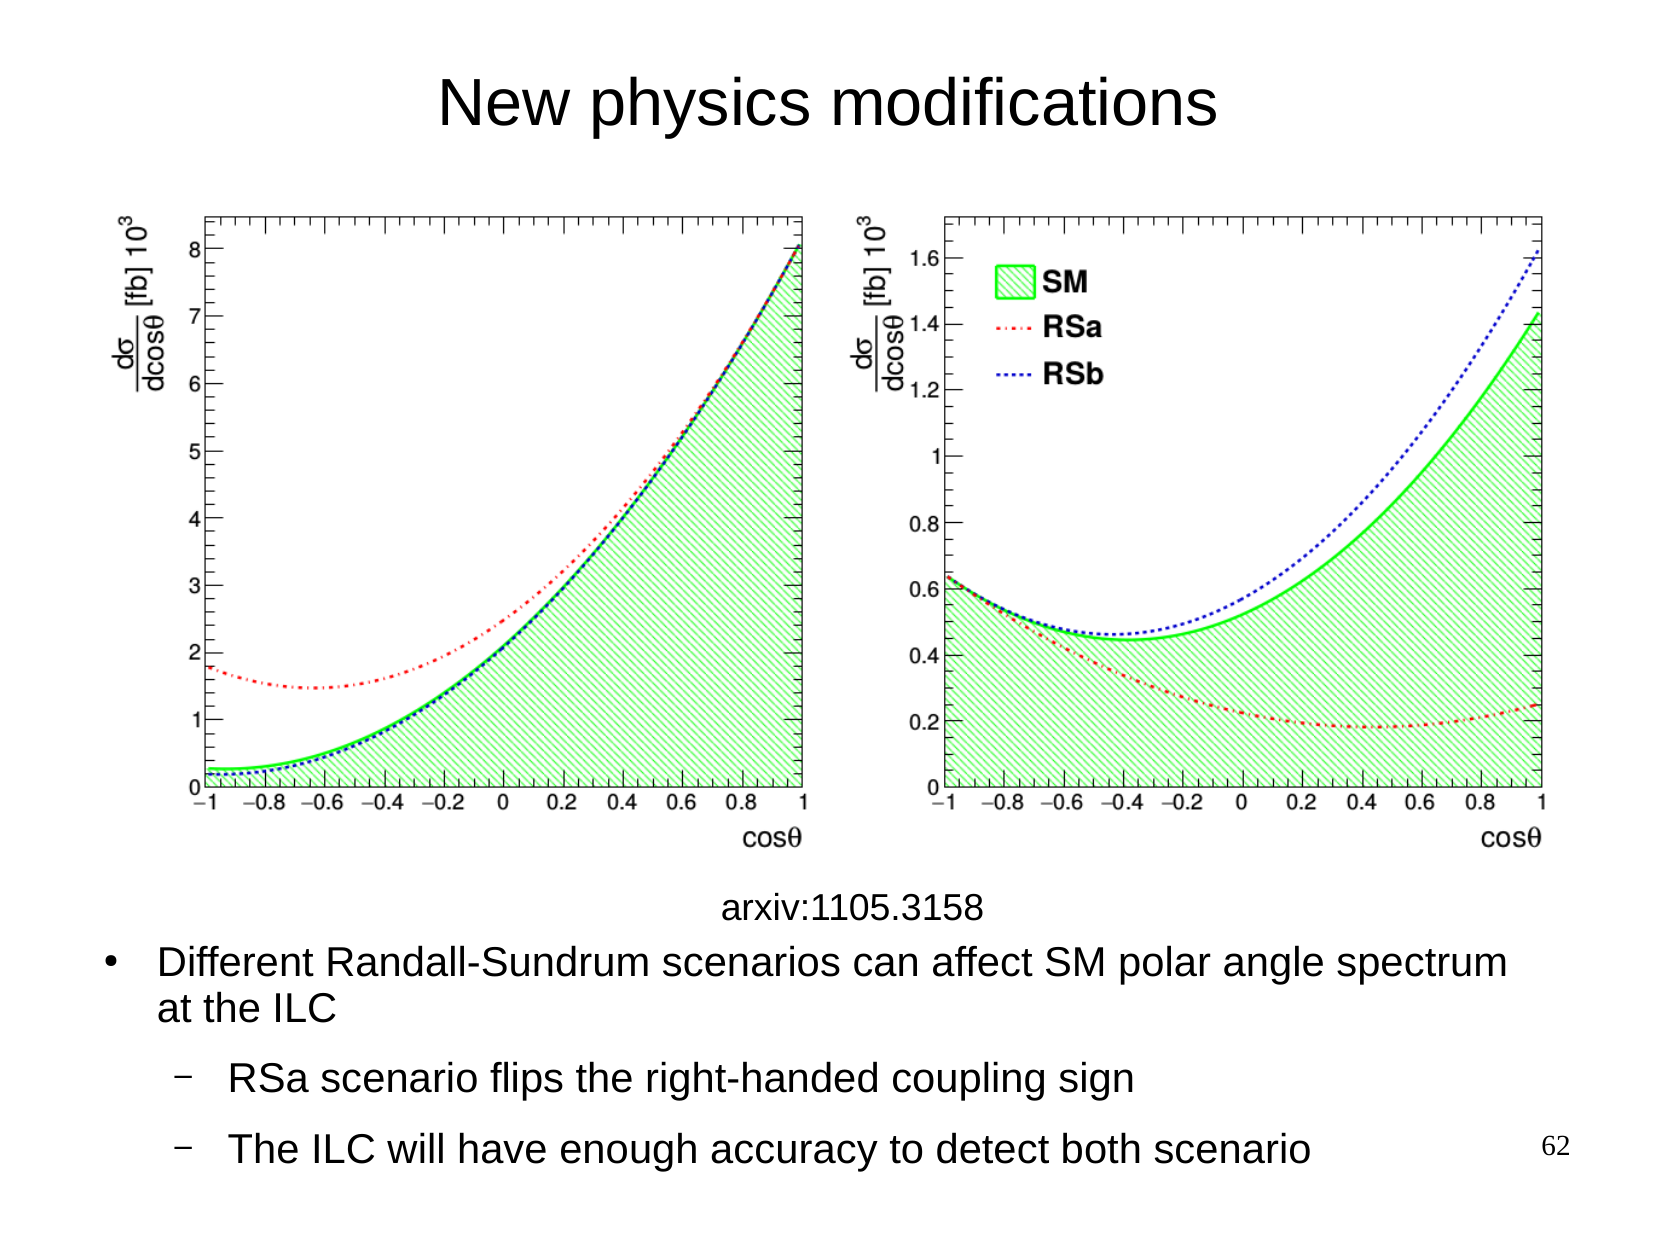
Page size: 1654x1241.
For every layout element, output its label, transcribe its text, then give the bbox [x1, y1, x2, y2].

picture [92, 192, 1557, 866]
title New physics modifications [85, 52, 1571, 153]
text_box arxiv:1105.3158 [638, 879, 1067, 937]
list Different Randall-Sundrum scenarios can affect SM polar angle spectrum at the ILC RSa scenario flips the right-handed coupling sign The ILC will have enough accuracy to detect both scenario [85, 862, 1531, 1177]
